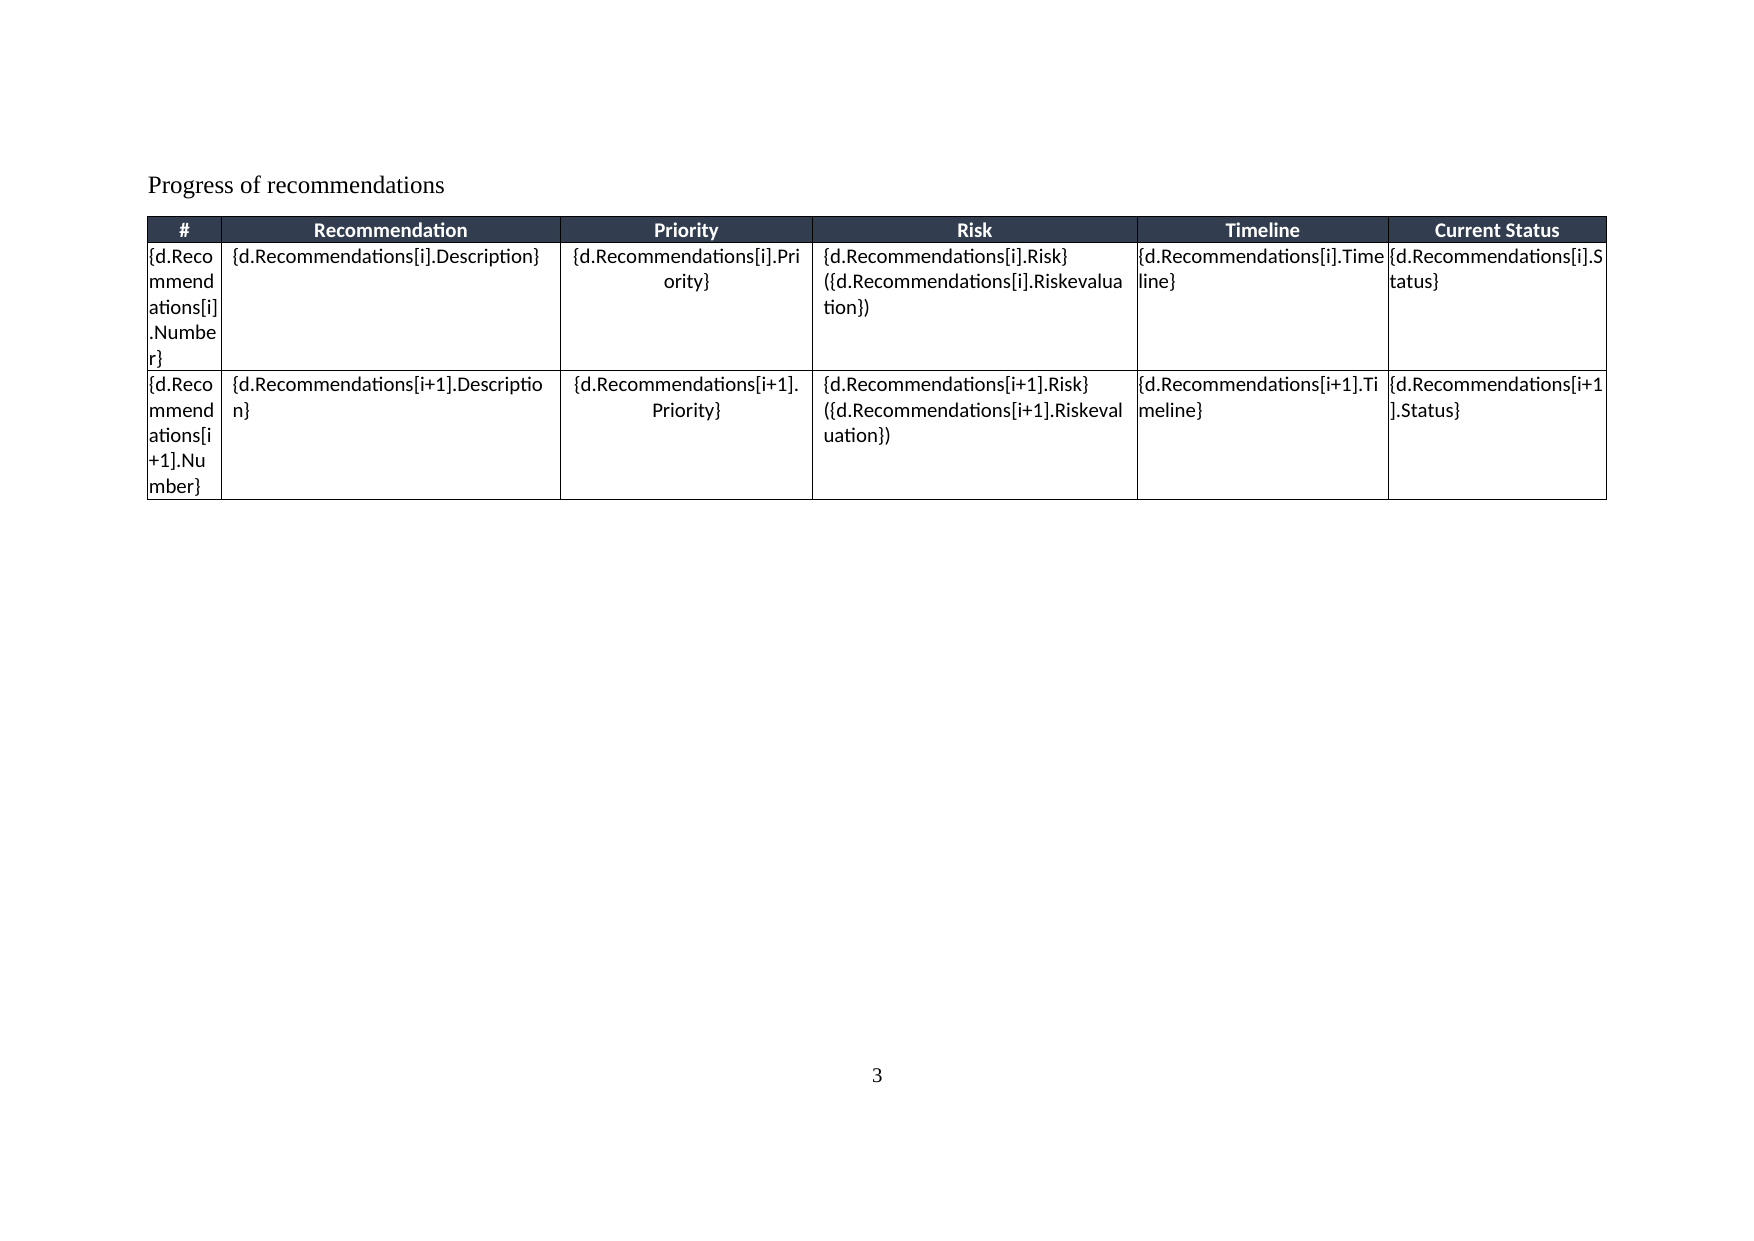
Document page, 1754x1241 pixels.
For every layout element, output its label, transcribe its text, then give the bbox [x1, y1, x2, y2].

table_cell {d.Recommendations[i+1].Risk} ({d.Recommendations[i+1].Riskevaluation}) [813, 371, 1137, 498]
table_header Priority [561, 217, 812, 242]
table_cell {d.Recommendations[i].Priority} [561, 243, 812, 370]
text Progress of recommendations [148, 170, 1606, 199]
table_cell {d.Recommendations[i].Timeline} [1138, 243, 1388, 370]
table_cell {d.Recommendations[i+1].Number} [148, 371, 221, 498]
table_cell {d.Recommendations[i].Number} [148, 243, 221, 370]
table_cell {d.Recommendations[i+1].Status} [1389, 371, 1606, 498]
table_cell {d.Recommendations[i+1].Description} [222, 371, 560, 498]
table_cell {d.Recommendations[i].Status} [1389, 243, 1606, 370]
table_cell {d.Recommendations[i].Risk} ({d.Recommendations[i].Riskevaluation}) [813, 243, 1137, 370]
table_header Current Status [1389, 217, 1606, 242]
table_cell {d.Recommendations[i+1].Timeline} [1138, 371, 1388, 498]
table_header Timeline [1138, 217, 1388, 242]
table_header Recommendation [222, 217, 560, 242]
table_cell {d.Recommendations[i].Description} [222, 243, 560, 370]
table_header # [148, 217, 221, 242]
table_cell {d.Recommendations[i+1].Priority} [561, 371, 812, 498]
table_header Risk [813, 217, 1137, 242]
